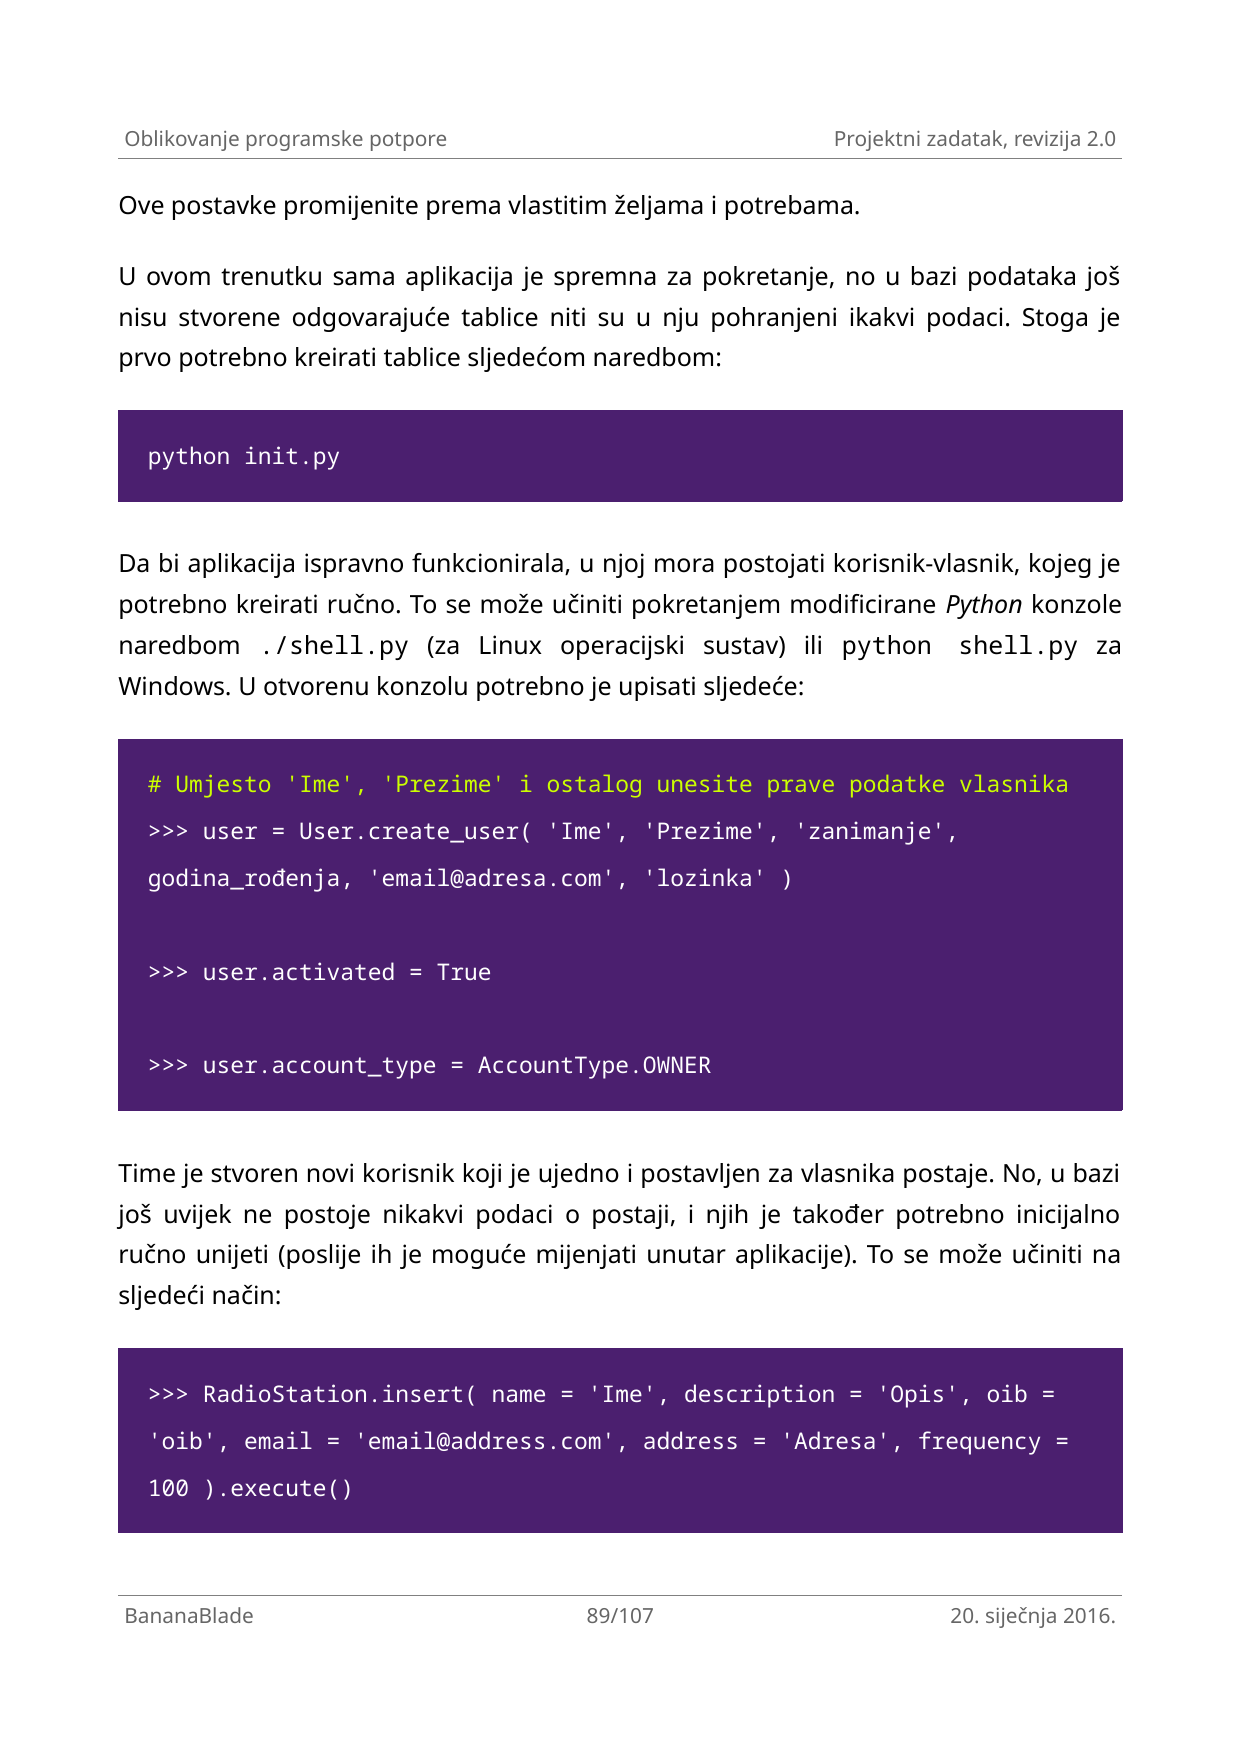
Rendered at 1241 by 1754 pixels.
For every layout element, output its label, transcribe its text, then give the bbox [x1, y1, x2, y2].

text python init.py [119, 411, 1122, 501]
text >>> RadioStation.insert( name = 'Ime', description = 'Opis', oib = 'oib', email = 'email@address.com', address = 'Adresa', frequency = 100 ).execute() [119, 1349, 1122, 1532]
text U ovom trenutku sama aplikacija je spremna za pokretanje, no u bazi podataka još nisu stvorene odgovarajuće tablice niti su u nju pohranjeni ikakvi podaci. Stoga je prvo potrebno kreirati tablice sljedećom naredbom: [118, 258, 1122, 374]
text Da bi aplikacija ispravno funkcionirala, u njoj mora postojati korisnik-vlasnik, kojeg je potrebno kreirati ručno. To se može učiniti pokretanjem modificirane Python konzole naredbom ./shell.py (za Linux operacijski sustav) ili python shell.py za Windows. U otvorenu konzolu potrebno je upisati sljedeće: [118, 546, 1122, 702]
text Time je stvoren novi korisnik koji je ujedno i postavljen za vlasnika postaje. No, u bazi još uvijek ne postoje nikakvi podaci o postaji, i njih je također potrebno inicijalno ručno unijeti (poslije ih je moguće mijenjati unutar aplikacije). To se može učiniti na sljedeći način: [118, 1155, 1122, 1312]
text # Umjesto 'Ime', 'Prezime' i ostalog unesite prave podatke vlasnika >>> user = User.create_user( 'Ime', 'Prezime', 'zanimanje', godina_rođenja, 'email@adresa.com', 'lozinka' ) >>> user.activated = True >>> user.account_type = AccountType.OWNER [119, 740, 1122, 1110]
text Ove postavke promijenite prema vlastitim željama i potrebama. [118, 188, 1122, 222]
